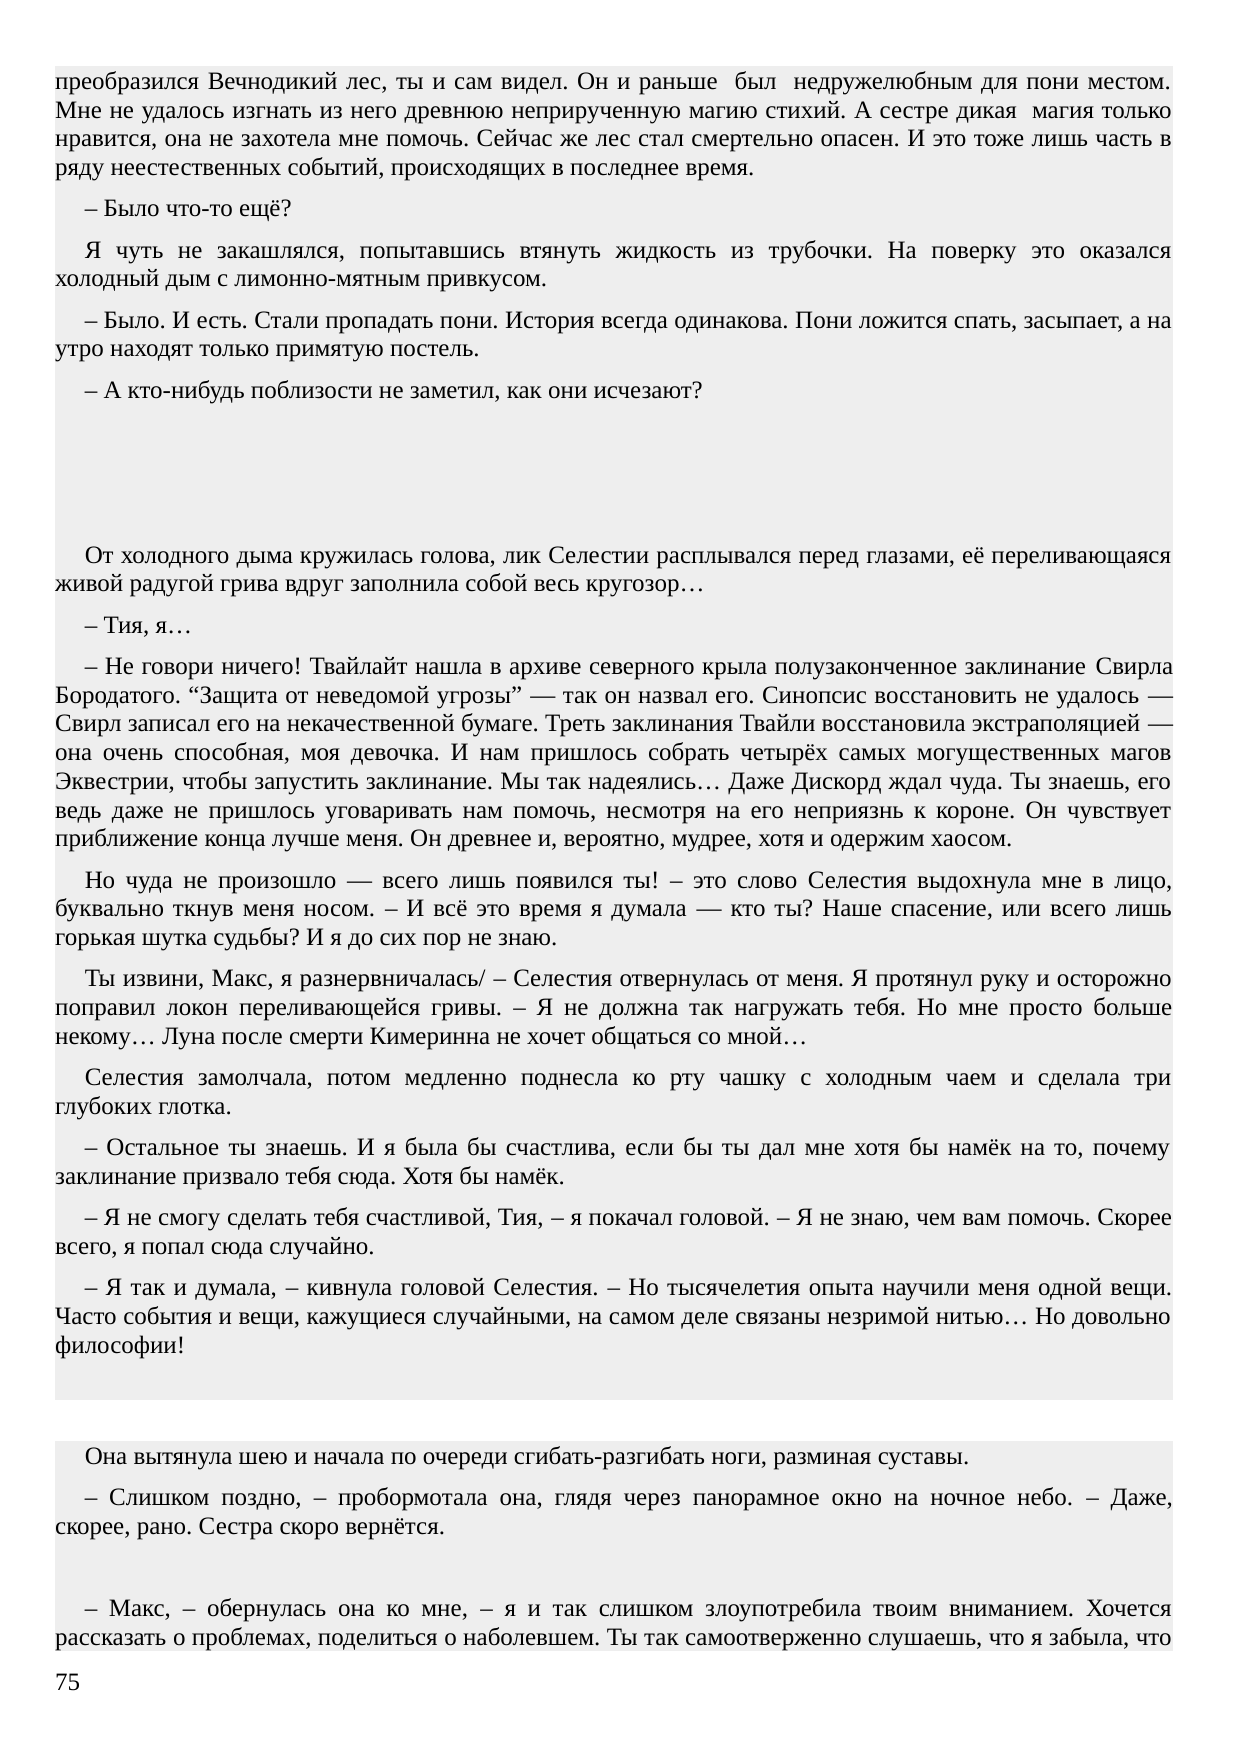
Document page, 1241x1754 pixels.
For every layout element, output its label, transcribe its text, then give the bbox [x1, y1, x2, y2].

text Ты извини, Макс, я разнервничалась/ – Селестия отвернулась от меня. Я протянул руку и осторожно поправил локон переливающейся гривы. – Я не должна так нагружать тебя. Но мне просто больше некому… Луна после смерти Кимеринна не хочет общаться со мной… [55, 963, 1173, 1050]
text – Я не смогу сделать тебя счастливой, Тия, – я покачал головой. – Я не знаю, чем вам помочь. Скорее всего, я попал сюда случайно. [55, 1202, 1173, 1260]
text преобразился Вечнодикий лес, ты и сам видел. Он и раньше был недружелюбным для пони местом. Мне не удалось изгнать из него древнюю неприрученную магию стихий. А сестре дикая магия только нравится, она не захотела мне помочь. Сейчас же лес стал смертельно опасен. И это тоже лишь часть в ряду неестественных событий, происходящих в последнее время. [55, 66, 1173, 181]
text – Остальное ты знаешь. И я была бы счастлива, если бы ты дал мне хотя бы намёк на то, почему заклинание призвало тебя сюда. Хотя бы намёк. [55, 1132, 1173, 1190]
text – Было. И есть. Стали пропадать пони. История всегда одинакова. Пони ложится спать, засыпает, а на утро находят только примятую постель. [55, 305, 1173, 362]
text Я чуть не закашлялся, попытавшись втянуть жидкость из трубочки. На поверку это оказался холодный дым с лимонно-мятным привкусом. [55, 235, 1173, 292]
text – Не говори ничего! Твайлайт нашла в архиве северного крыла полузаконченное заклинание Cвирла Бородатого. “Защита от неведомой угрозы” — так он назвал его. Синопсис восстановить не удалось — Свирл записал его на некачественной бумаге. Треть заклинания Твайли восстановила экстраполяцией — она очень способная, моя девочка. И нам пришлось собрать четырёх самых могущественных магов Эквестрии, чтобы запустить заклинание. Мы так надеялись… Даже Дискорд ждал чуда. Ты знаешь, его ведь даже не пришлось уговаривать нам помочь, несмотря на его неприязнь к короне. Он чувствует приближение конца лучше меня. Он древнее и, вероятно, мудрее, хотя и одержим хаосом. [55, 651, 1173, 852]
text – Я так и думала, – кивнула головой Селестия. – Но тысячелетия опыта научили меня одной вещи. Часто события и вещи, кажущиеся случайными, на самом деле связаны незримой нитью… Но довольно философии! [55, 1272, 1173, 1358]
text Она вытянула шею и начала по очереди сгибать-разгибать ноги, разминая суставы. [55, 1441, 1173, 1470]
text – Было что-то ещё? [55, 193, 1173, 222]
text – Макс, – обернулась она ко мне, – я и так слишком злоупотребила твоим вниманием. Хочется рассказать о проблемах, поделиться о наболевшем. Ты так самоотверженно слушаешь, что я забыла, что [55, 1593, 1173, 1651]
text Но чуда не произошло — всего лишь появился ты! – это слово Селестия выдохнула мне в лицо, буквально ткнув меня носом. – И всё это время я думала — кто ты? Наше спасение, или всего лишь горькая шутка судьбы? И я до сих пор не знаю. [55, 865, 1173, 951]
text – Слишком поздно, – пробормотала она, глядя через панорамное окно на ночное небо. – Даже, скорее, рано. Сестра скоро вернётся. [55, 1482, 1173, 1540]
text – Тия, я… [55, 610, 1173, 638]
text – А кто-нибудь поблизости не заметил, как они исчезают? [55, 375, 1173, 403]
text От холодного дыма кружилась голова, лик Селестии расплывался перед глазами, её переливающаяся живой радугой грива вдруг заполнила собой весь кругозор… [55, 540, 1173, 597]
text Селестия замолчала, потом медленно поднесла ко рту чашку с холодным чаем и сделала три глубоких глотка. [55, 1062, 1173, 1120]
